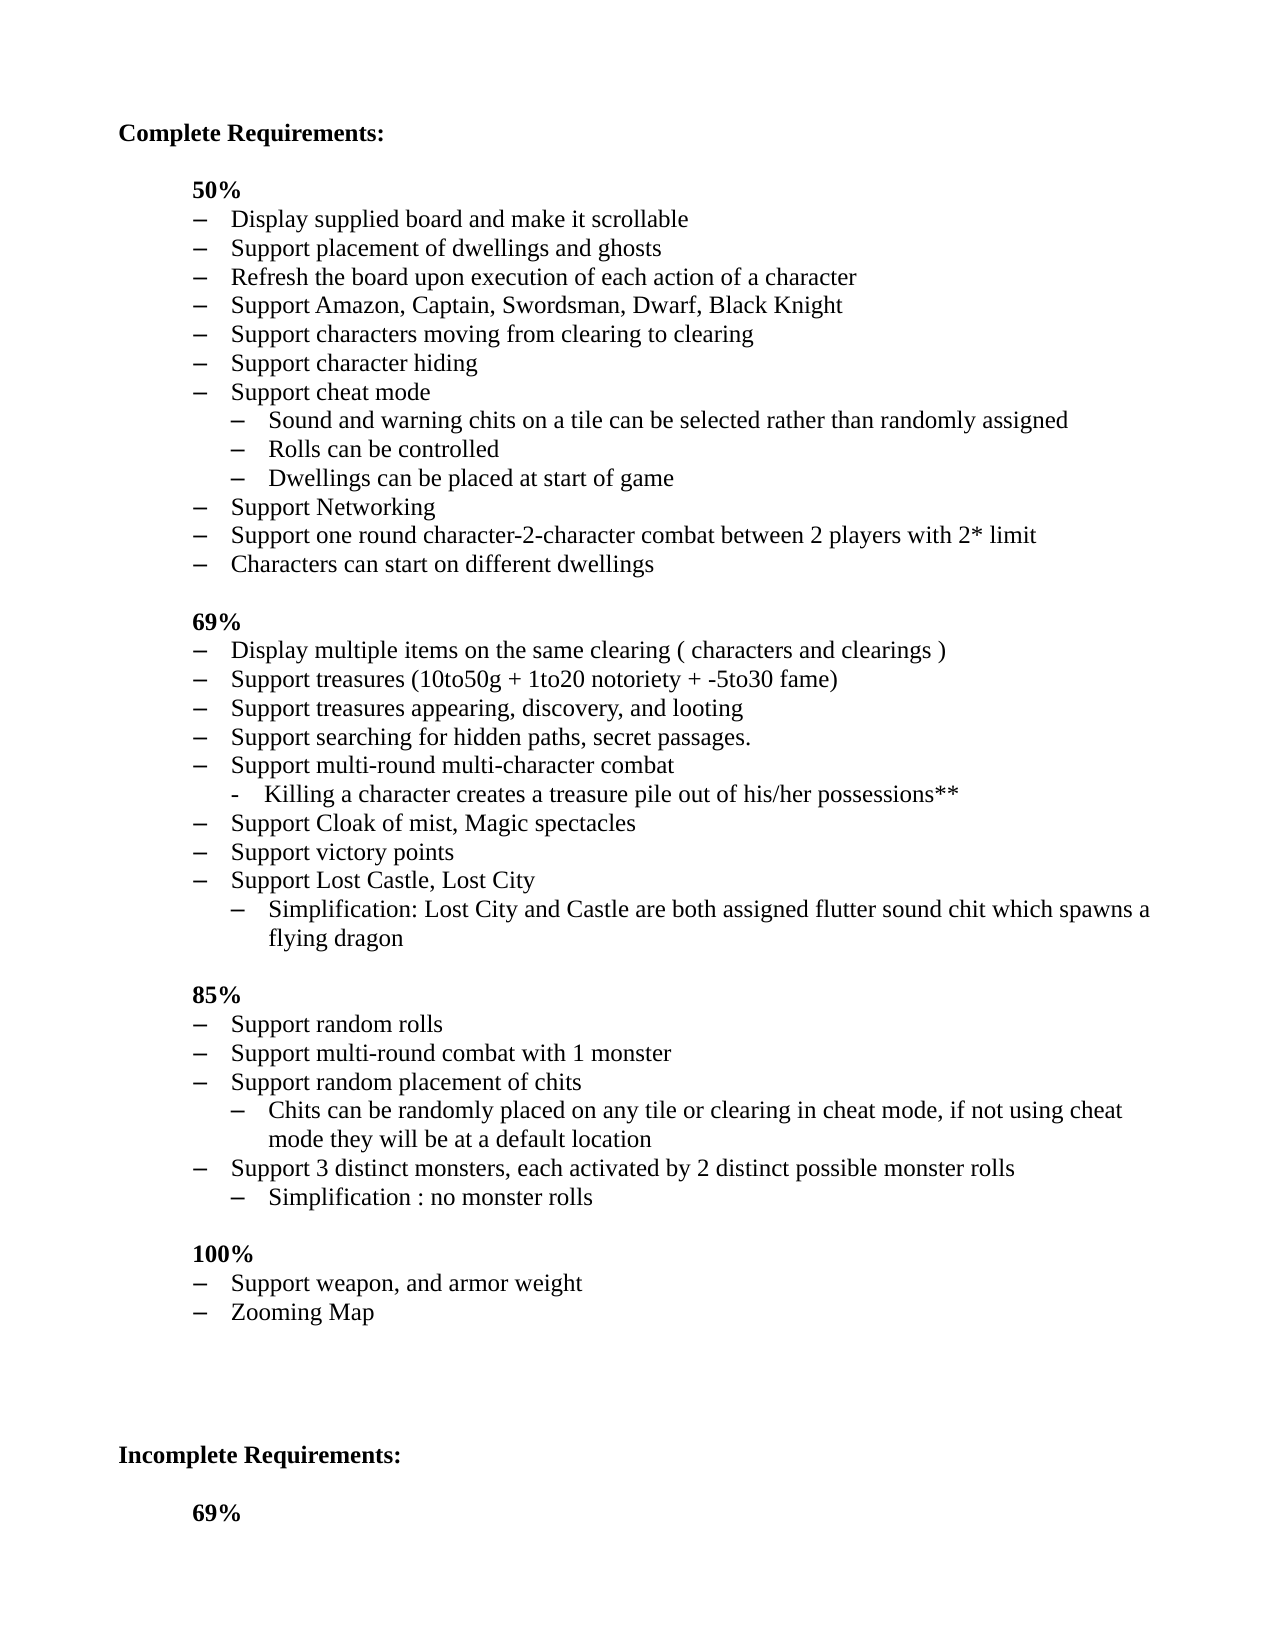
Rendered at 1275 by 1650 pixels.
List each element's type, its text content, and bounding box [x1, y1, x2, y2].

list Sound and warning chits on a tile can be selected rather than randomly assigned [231, 406, 1157, 434]
list Support Amazon, Captain, Swordsman, Dwarf, Black Knight [193, 291, 1157, 319]
list Rolls can be controlled [231, 434, 1157, 463]
list - Killing a character creates a treasure pile out of his/her possessions** [193, 779, 1157, 808]
list Support cheat mode [193, 377, 1157, 406]
text 69% [118, 1498, 1157, 1527]
list Simplification : no monster rolls [231, 1182, 1157, 1211]
list Support Networking [193, 492, 1157, 521]
list Refresh the board upon execution of each action of a character [193, 262, 1157, 291]
list Support placement of dwellings and ghosts [193, 233, 1157, 262]
list Support random rolls [193, 1009, 1157, 1038]
list Support treasures (10to50g + 1to20 notoriety + -5to30 fame) [193, 664, 1157, 693]
text 50% [118, 176, 1157, 204]
list Support Lost Castle, Lost City [193, 866, 1157, 894]
list Support characters moving from clearing to clearing [193, 319, 1157, 348]
list Support weapon, and armor weight [193, 1268, 1157, 1297]
list Support character hiding [193, 348, 1157, 377]
list Zooming Map [193, 1297, 1157, 1326]
list Support multi-round multi-character combat [193, 751, 1157, 779]
list Support random placement of chits [193, 1067, 1157, 1096]
text Complete Requirements: [118, 118, 1157, 147]
text 85% [118, 981, 1157, 1009]
text 69% [118, 607, 1157, 636]
list Display supplied board and make it scrollable [193, 204, 1157, 233]
list Dwellings can be placed at start of game [231, 463, 1157, 492]
list Support one round character-2-character combat between 2 players with 2* limit [193, 521, 1157, 549]
list Support searching for hidden paths, secret passages. [193, 722, 1157, 751]
list Support 3 distinct monsters, each activated by 2 distinct possible monster rolls [193, 1153, 1157, 1182]
list Support treasures appearing, discovery, and looting [193, 693, 1157, 722]
list Characters can start on different dwellings [193, 549, 1157, 578]
list Chits can be randomly placed on any tile or clearing in cheat mode, if not using cheat mode they will be at a default location [231, 1096, 1157, 1153]
text Incomplete Requirements: [118, 1441, 1157, 1469]
list Support multi-round combat with 1 monster [193, 1038, 1157, 1067]
list Simplification: Lost City and Castle are both assigned flutter sound chit which spawns a flying dragon [231, 894, 1157, 952]
list Support victory points [193, 837, 1157, 866]
list Display multiple items on the same clearing ( characters and clearings ) [193, 636, 1157, 664]
text 100% [118, 1239, 1157, 1268]
list Support Cloak of mist, Magic spectacles [193, 808, 1157, 837]
